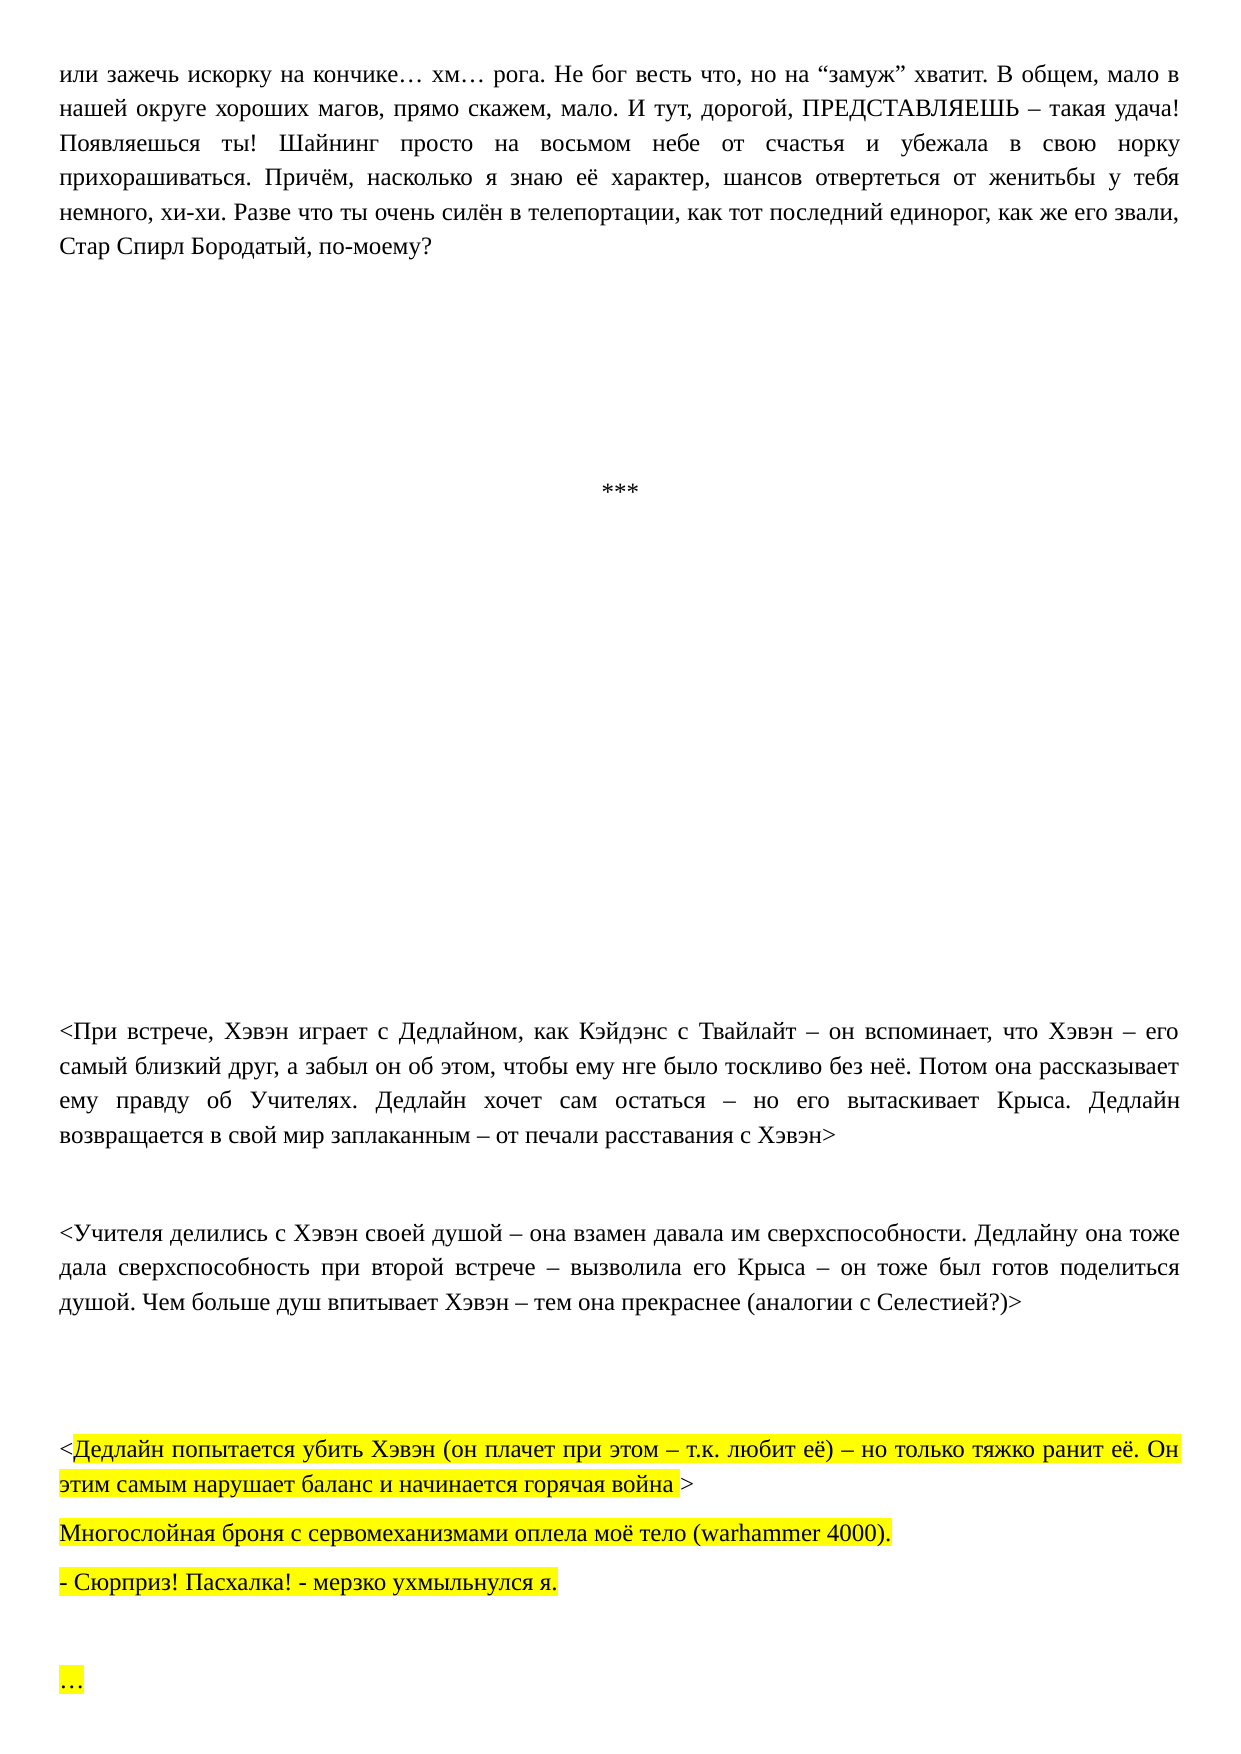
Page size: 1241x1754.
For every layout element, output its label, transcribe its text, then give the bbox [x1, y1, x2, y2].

text <Учителя делились с Хэвэн своей душой – она взамен давала им сверхспособности. Дедлайну она тоже дала сверхспособность при второй встрече – вызволила его Крыса – он тоже был готов поделиться душой. Чем больше душ впитывает Хэвэн – тем она прекраснее (аналогии с Селестией?)> [59, 1218, 1181, 1316]
text Многослойная броня с сервомеханизмами оплела моё тело (warhammer 4000). [59, 1518, 1181, 1546]
text … [59, 1665, 1181, 1694]
text <Дедлайн попытается убить Хэвэн (он плачет при этом – т.к. любит её) – но только тяжко ранит её. Он этим самым нарушает баланс и начинается горячая война > [59, 1434, 1181, 1497]
text или зажечь искорку на кончике… хм… рога. Не бог весть что, но на “замуж” хватит. В общем, мало в нашей округе хороших магов, прямо скажем, мало. И тут, дорогой, ПРЕДСТАВЛЯЕШЬ – такая удача! Появляешься ты! Шайнинг просто на восьмом небе от счастья и убежала в свою норку прихорашиваться. Причём, насколько я знаю её характер, шансов отвертеться от женитьбы у тебя немного, хи-хи. Разве что ты очень силён в телепортации, как тот последний единорог, как же его звали, Стар Спирл Бородатый, по-моему? [59, 59, 1181, 260]
text - Сюрприз! Пасхалка! - мерзко ухмыльнулся я. [59, 1567, 1181, 1596]
text <При встрече, Хэвэн играет с Дедлайном, как Кэйдэнс с Твайлайт – он вспоминает, что Хэвэн – его самый близкий друг, а забыл он об этом, чтобы ему нге было тоскливо без неё. Потом она рассказывает ему правду об Учителях. Дедлайн хочет сам остаться – но его вытаскивает Крыса. Дедлайн возвращается в свой мир заплаканным – от печали расставания с Хэвэн> [59, 1016, 1181, 1149]
text *** [59, 477, 1181, 506]
